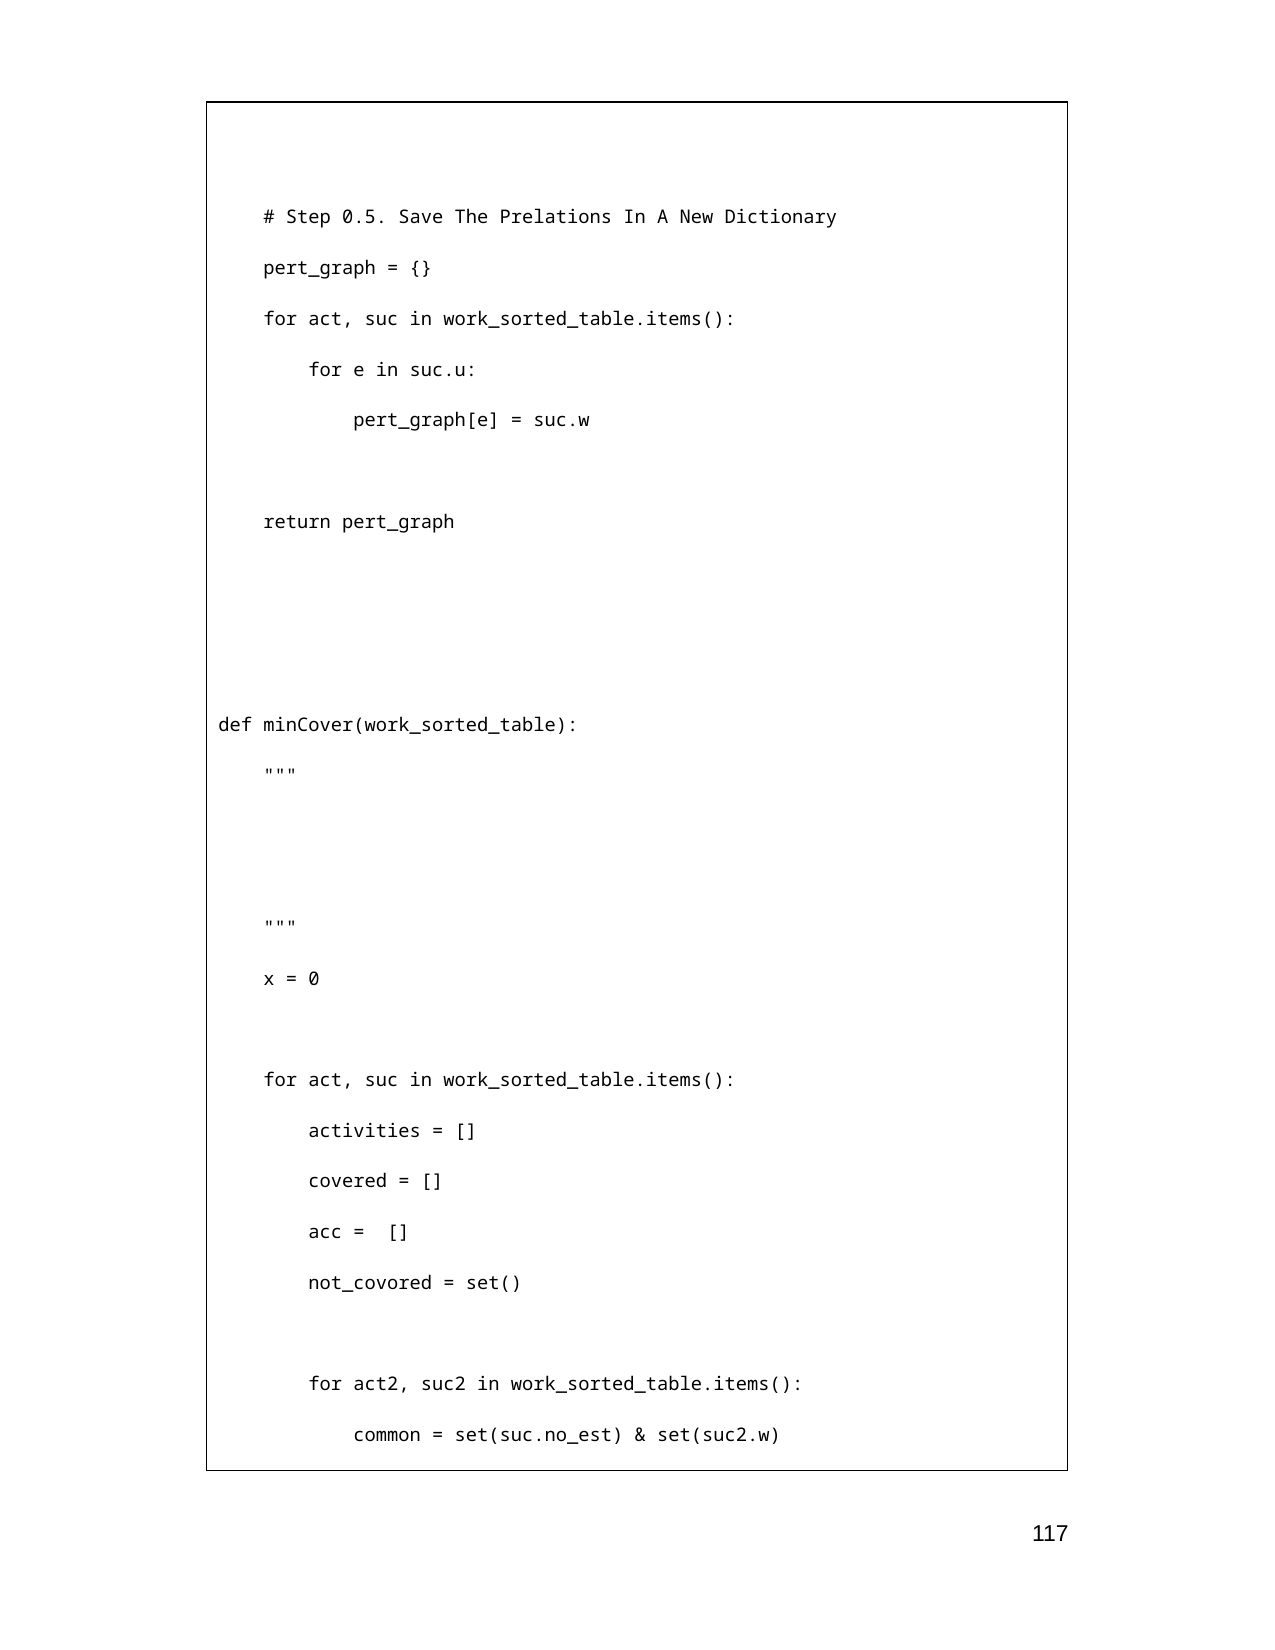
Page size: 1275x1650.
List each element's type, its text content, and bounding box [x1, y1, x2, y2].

table_header # Step 0.5. Save The Prelations In A New Dictionary pert_graph = {} for act, suc in work_sorted_table.items(): for e in suc.u: pert_graph[e] = suc.w return pert_graph def minCover(work_sorted_table): """ """ x = 0 for act, suc in work_sorted_table.items(): activities = [] covered = [] acc = [] not_covored = set() for act2, suc2 in work_sorted_table.items(): common = set(suc.no_est) & set(suc2.w) [207, 103, 1067, 1470]
